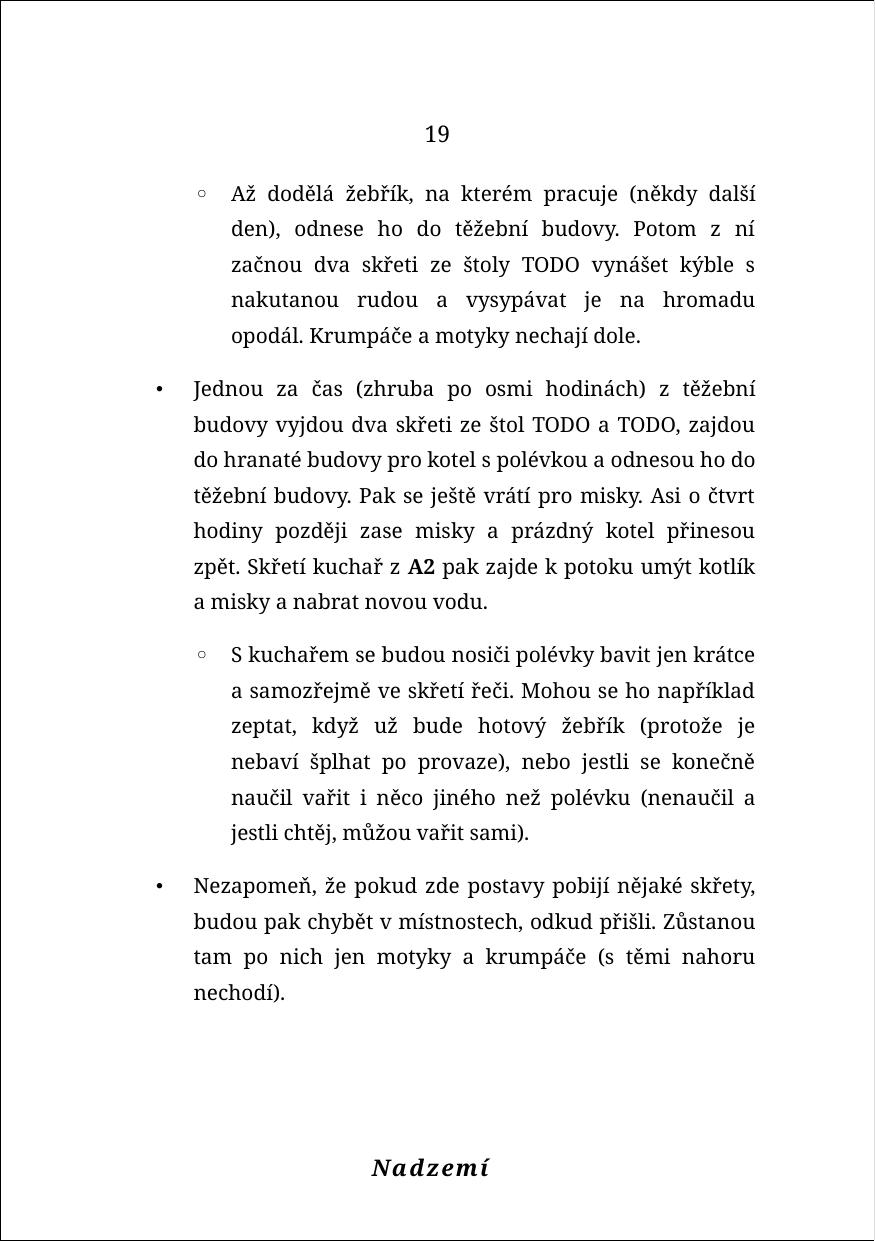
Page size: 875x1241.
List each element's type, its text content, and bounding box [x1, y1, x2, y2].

list Až dodělá žebřík, na kterém pracuje (někdy další den), odnese ho do těžební budovy. Potom z ní začnou dva skřeti ze štoly TODO vynášet kýble s nakutanou rudou a vysypávat je na hromadu opodál. Krumpáče a motyky nechají dole. [193, 179, 756, 349]
list Nezapomeň, že pokud zde postavy pobijí nějaké skřety, budou pak chybět v místnostech, odkud přišli. Zůstanou tam po nich jen motyky a krumpáče (s těmi nahoru nechodí). [156, 871, 756, 1006]
list Jednou za čas (zhruba po osmi hodinách) z těžební budovy vyjdou dva skřeti ze štol TODO a TODO, zajdou do hranaté budovy pro kotel s polévkou a odnesou ho do těžební budovy. Pak se ještě vrátí pro misky. Asi o čtvrt hodiny později zase misky a prázdný kotel přinesou zpět. Skřetí kuchař z A2 pak zajde k potoku umýt kotlík a misky a nabrat novou vodu. [156, 374, 756, 616]
list S kuchařem se budou nosiči polévky bavit jen krátce a samozřejmě ve skřetí řeči. Mohou se ho například zeptat, když už bude hotový žebřík (protože je nebaví šplhat po provaze), nebo jestli se konečně naučil vařit i něco jiného než polévku (nenaučil a jestli chtěj, můžou vařit sami). [193, 641, 756, 847]
